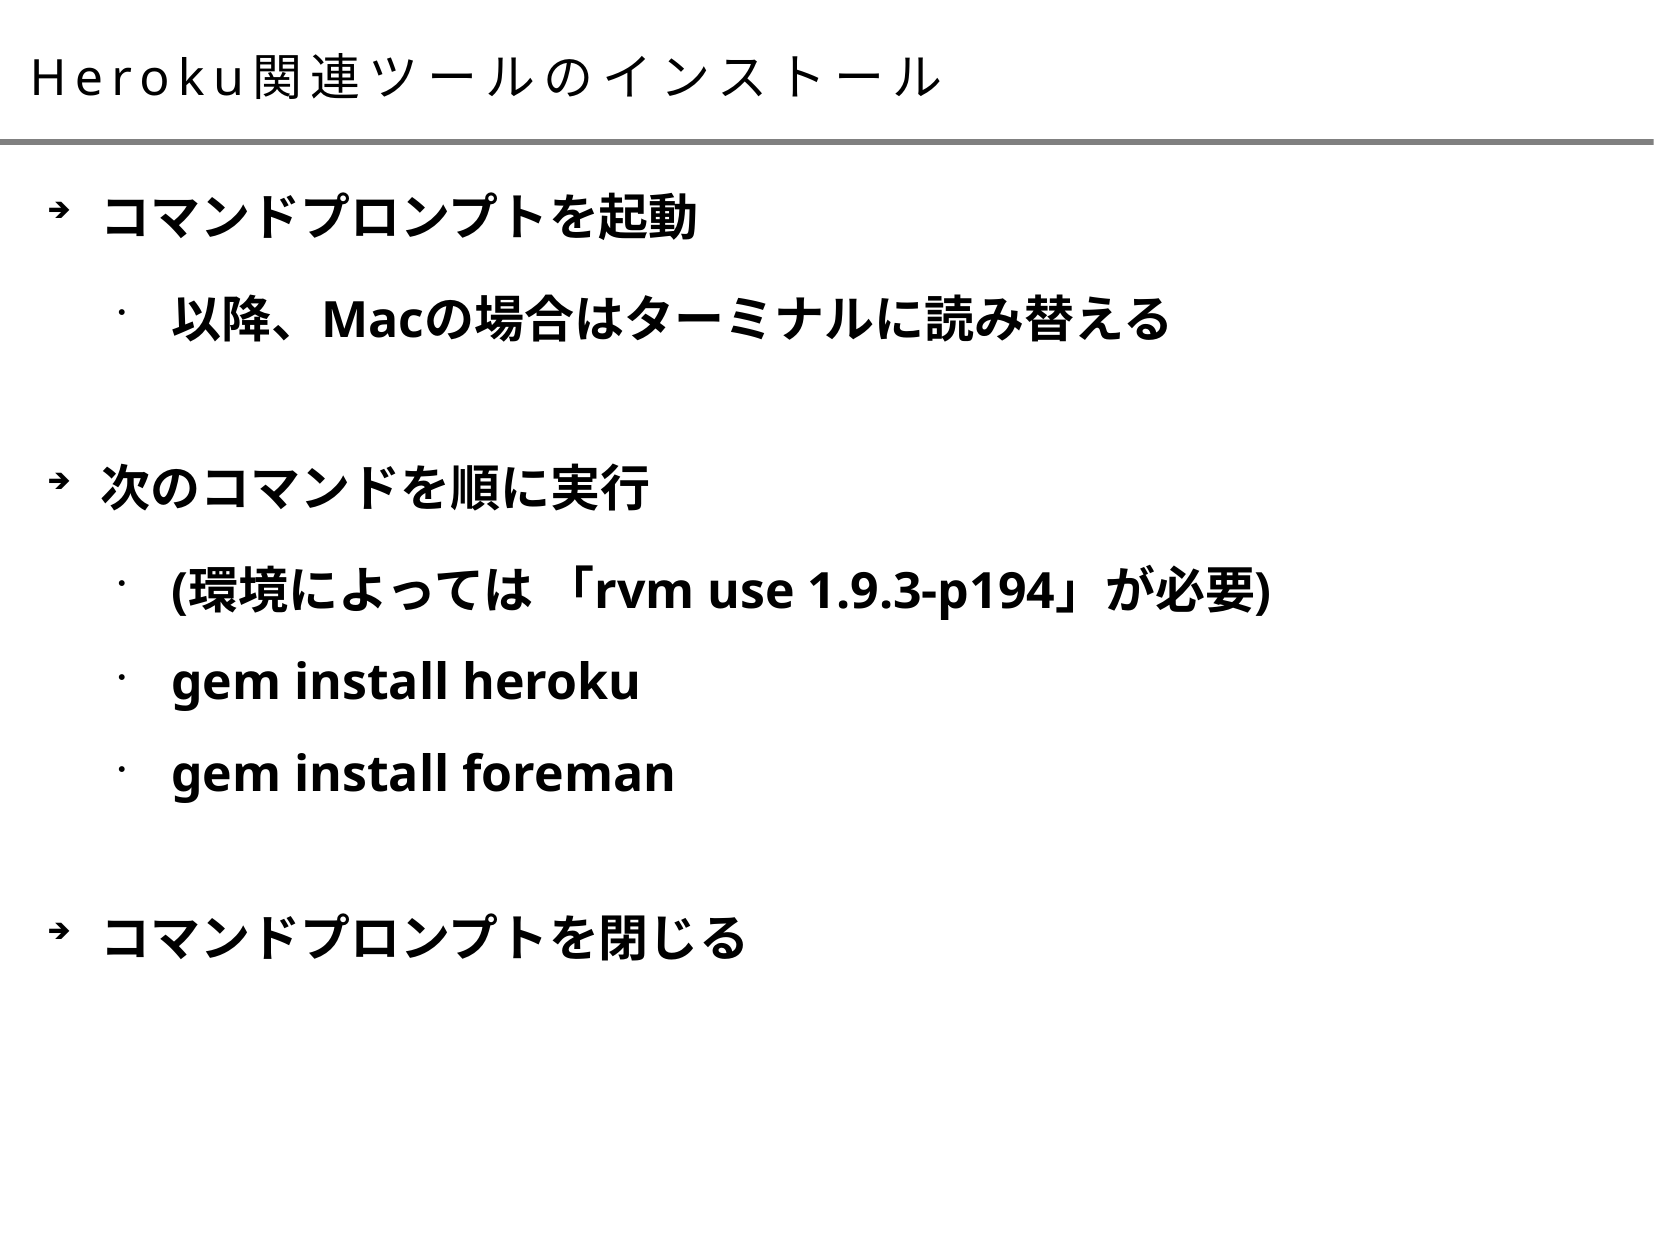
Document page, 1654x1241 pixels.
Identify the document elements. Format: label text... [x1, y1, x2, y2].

title Heroku関連ツールのインストール [29, 29, 1625, 119]
list コマンドプロンプトを起動 以降、Macの場合はターミナルに読み替える 次のコマンドを順に実行 (環境によっては 「rvm use 1.9.3-p194」が必要) gem install heroku gem install foreman コマンドプロンプトを閉じる [29, 177, 1625, 1152]
